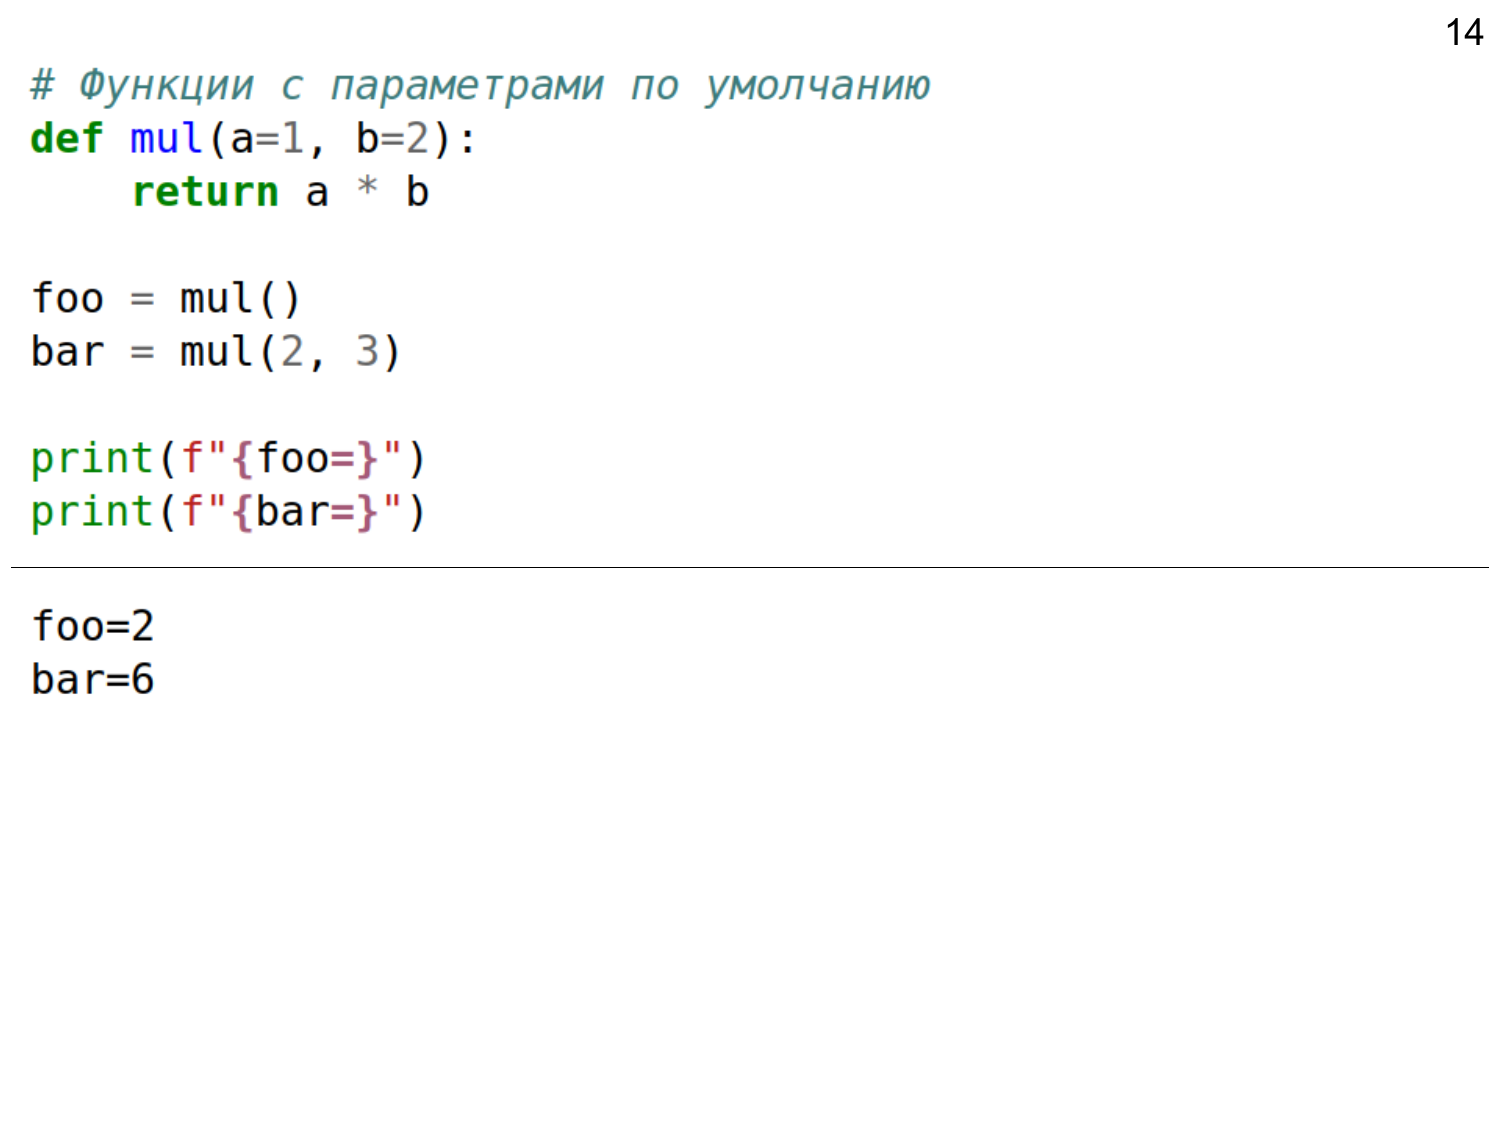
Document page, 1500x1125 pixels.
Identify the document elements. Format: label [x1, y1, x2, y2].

picture [21, 51, 942, 543]
picture [23, 589, 167, 705]
